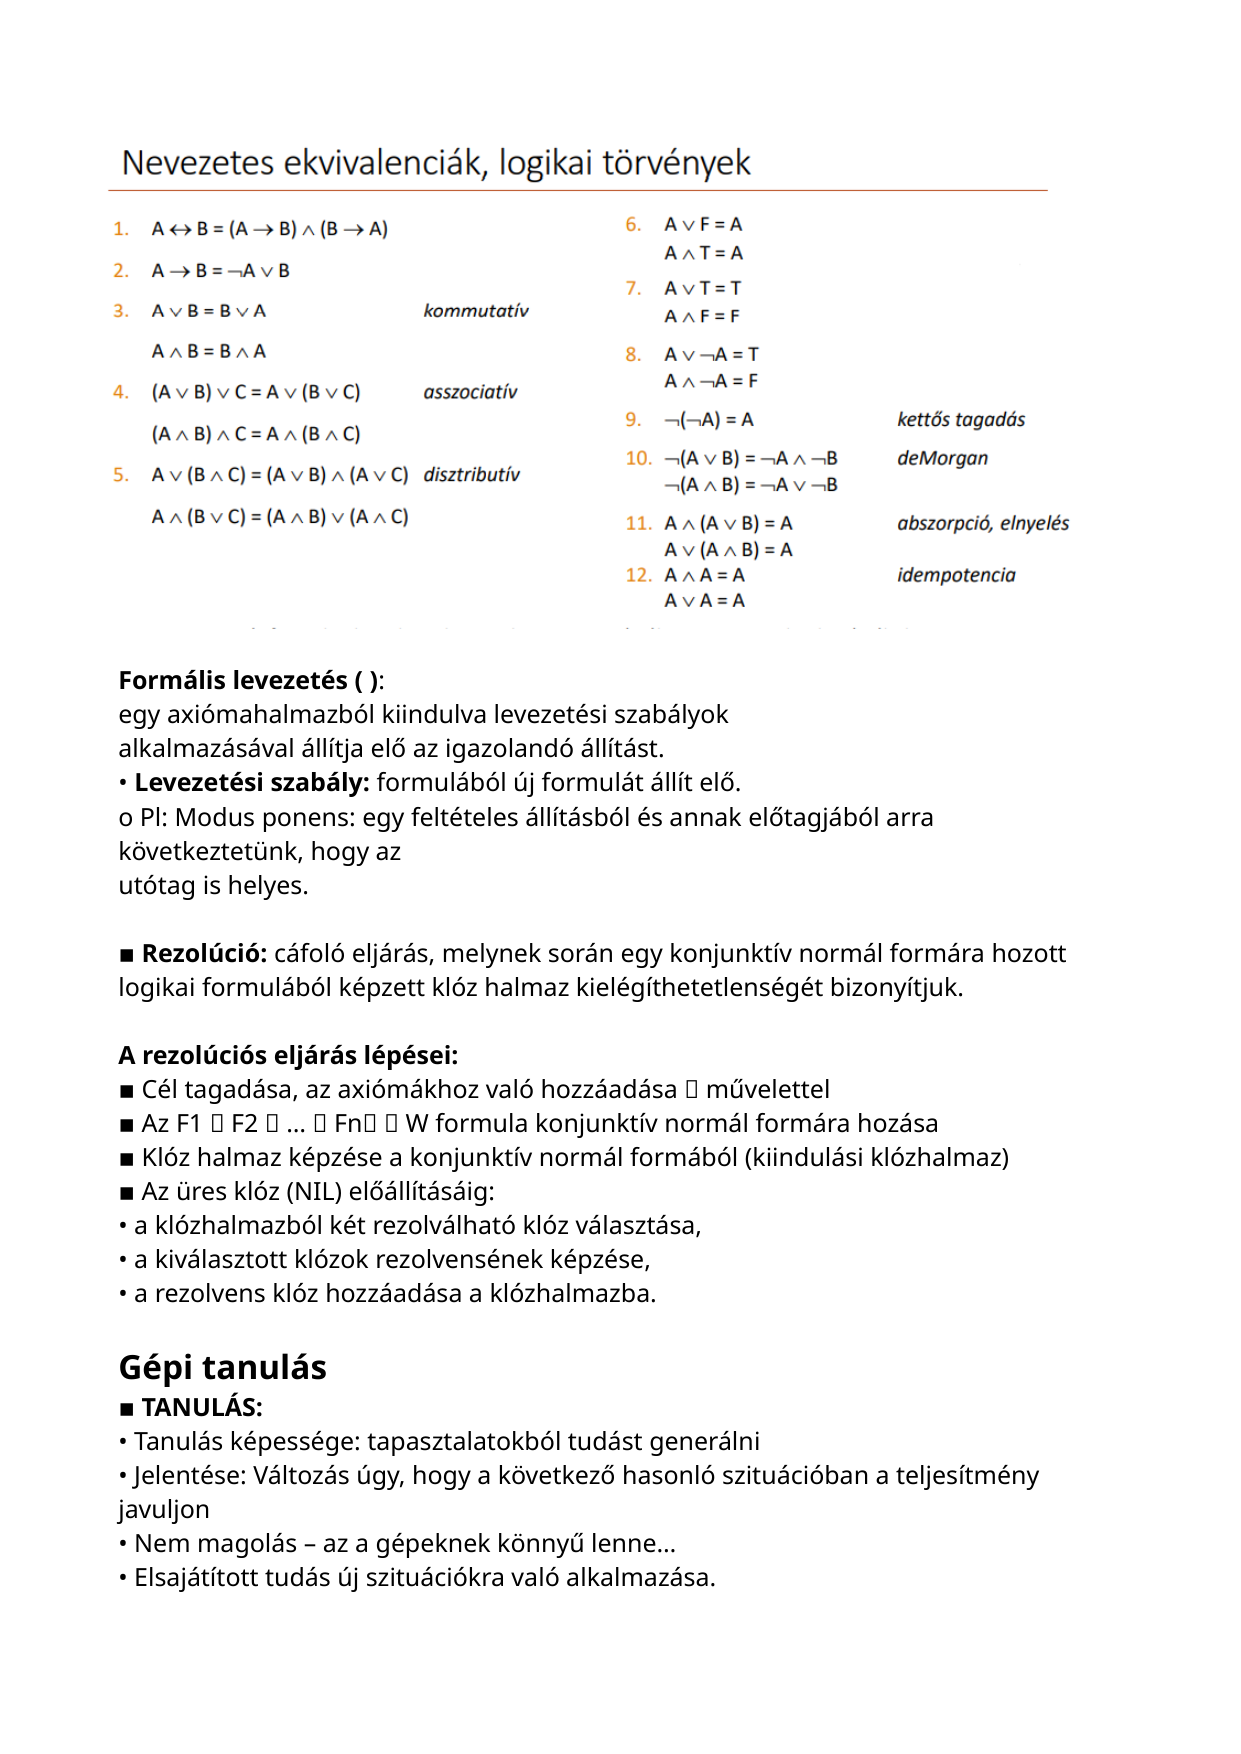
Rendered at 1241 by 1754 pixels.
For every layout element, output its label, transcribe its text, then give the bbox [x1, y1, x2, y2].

text ▪ TANULÁS: [118, 1389, 1122, 1424]
text • Elsajátított tudás új szituációkra való alkalmazása. [118, 1560, 1122, 1594]
text • a kiválasztott klózok rezolvensének képzése, [118, 1242, 1122, 1276]
text ▪ Az üres klóz (NIL) előállításáig: [118, 1174, 1122, 1208]
text • Nem magolás – az a gépeknek könnyű lenne… [118, 1526, 1122, 1560]
text • a klózhalmazból két rezolválható klóz választása, [118, 1208, 1122, 1242]
text ▪ Klóz halmaz képzése a konjunktív normál formából (kiindulási klózhalmaz) [118, 1140, 1122, 1174]
text alkalmazásával állítja elő az igazolandó állítást. [118, 731, 1122, 765]
text • Levezetési szabály: formulából új formulát állít elő. [118, 765, 1122, 799]
text A rezolúciós eljárás lépései: [118, 1038, 1122, 1072]
picture [86, 126, 1091, 629]
text egy axiómahalmazból kiindulva levezetési szabályok [118, 697, 1122, 731]
text o Pl: Modus ponens: egy feltételes állításból és annak előtagjából arra következtetünk, hogy az [118, 799, 1122, 867]
text utótag is helyes. [118, 867, 1122, 901]
text ▪ Cél tagadása, az axiómákhoz való hozzáadása  művelettel [118, 1072, 1122, 1106]
text Formális levezetés ( ): [118, 663, 1122, 697]
text • Tanulás képessége: tapasztalatokból tudást generálni [118, 1424, 1122, 1458]
text ▪ Az F1  F2  …  Fn  W formula konjunktív normál formára hozása [118, 1106, 1122, 1140]
text • a rezolvens klóz hozzáadása a klózhalmazba. [118, 1276, 1122, 1310]
text • Jelentése: Változás úgy, hogy a következő hasonló szituációban a teljesítmény javuljon [118, 1458, 1122, 1526]
text Gépi tanulás [118, 1344, 1122, 1389]
text ▪ Rezolúció: cáfoló eljárás, melynek során egy konjunktív normál formára hozott logikai formulából képzett klóz halmaz kielégíthetetlenségét bizonyítjuk. [118, 935, 1122, 1003]
